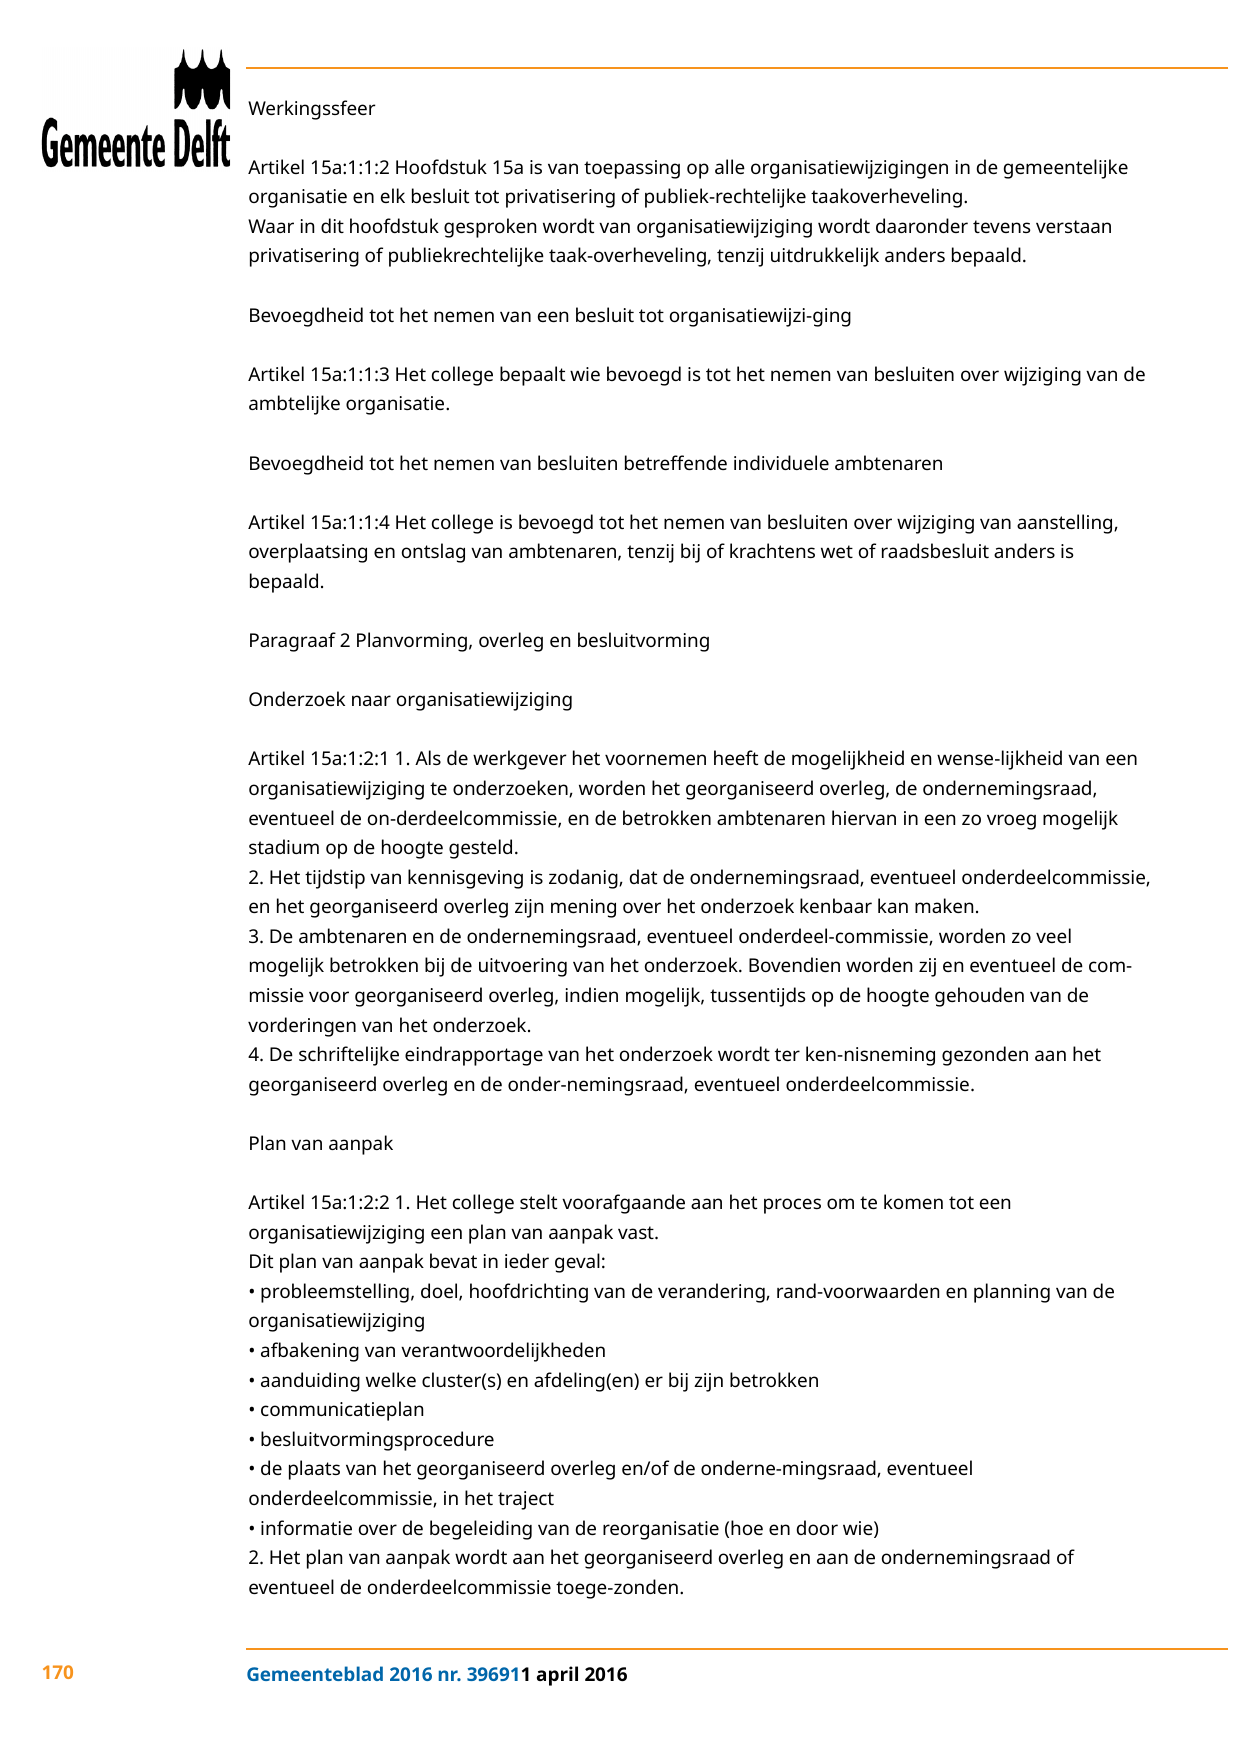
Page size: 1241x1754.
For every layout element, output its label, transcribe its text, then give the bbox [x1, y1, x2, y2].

text • afbakening van verantwoordelijkheden [248, 1337, 1152, 1363]
text Bevoegdheid tot het nemen van een besluit tot organisatiewijzi-ging [248, 302, 1152, 328]
text 3. De ambtenaren en de ondernemingsraad, eventueel onderdeel-commissie, worden zo veel mogelijk betrokken bij de uitvoering van het onderzoek. Bovendien worden zij en eventueel de com-missie voor georganiseerd overleg, indien mogelijk, tussentijds op de hoogte gehouden van de vorderingen van het onderzoek. [248, 923, 1152, 1038]
text Waar in dit hoofdstuk gesproken wordt van organisatiewijziging wordt daaronder tevens verstaan privatisering of publiekrechtelijke taak-overheveling, tenzij uitdrukkelijk anders bepaald. [248, 213, 1152, 268]
text • probleemstelling, doel, hoofdrichting van de verandering, rand-voorwaarden en planning van de organisatiewijziging [248, 1278, 1152, 1333]
text 4. De schriftelijke eindrapportage van het onderzoek wordt ter ken-nisneming gezonden aan het georganiseerd overleg en de onder-nemingsraad, eventueel onderdeelcommissie. [248, 1041, 1152, 1097]
text Dit plan van aanpak bevat in ieder geval: [248, 1248, 1152, 1274]
text • de plaats van het georganiseerd overleg en/of de onderne-mingsraad, eventueel onderdeelcommissie, in het traject [248, 1456, 1152, 1511]
text Bevoegdheid tot het nemen van besluiten betreffende individuele ambtenaren [248, 450, 1152, 476]
text Plan van aanpak [248, 1130, 1152, 1156]
text • communicatieplan [248, 1396, 1152, 1422]
text Onderzoek naar organisatiewijziging [248, 686, 1152, 712]
text Artikel 15a:1:1:4 Het college is bevoegd tot het nemen van besluiten over wijziging van aanstelling, overplaatsing en ontslag van ambtenaren, tenzij bij of krachtens wet of raadsbesluit anders is bepaald. [248, 509, 1152, 594]
picture [41, 47, 231, 172]
text Werkingssfeer [248, 95, 1152, 121]
text 2. Het tijdstip van kennisgeving is zodanig, dat de ondernemingsraad, eventueel onderdeelcommissie, en het georganiseerd overleg zijn mening over het onderzoek kenbaar kan maken. [248, 864, 1152, 919]
text Paragraaf 2 Planvorming, overleg en besluitvorming [248, 627, 1152, 653]
text • besluitvormingsprocedure [248, 1426, 1152, 1452]
text • aanduiding welke cluster(s) en afdeling(en) er bij zijn betrokken [248, 1367, 1152, 1393]
text Artikel 15a:1:1:2 Hoofdstuk 15a is van toepassing op alle organisatiewijzigingen in de gemeentelijke organisatie en elk besluit tot privatisering of publiek-rechtelijke taakoverheveling. [248, 154, 1152, 209]
text Artikel 15a:1:1:3 Het college bepaalt wie bevoegd is tot het nemen van besluiten over wijziging van de ambtelijke organisatie. [248, 361, 1152, 416]
text • informatie over de begeleiding van de reorganisatie (hoe en door wie) [248, 1515, 1152, 1541]
text Artikel 15a:1:2:1 1. Als de werkgever het voornemen heeft de mogelijkheid en wense-lijkheid van een organisatiewijziging te onderzoeken, worden het georganiseerd overleg, de ondernemingsraad, eventueel de on-derdeelcommissie, en de betrokken ambtenaren hiervan in een zo vroeg mogelijk stadium op de hoogte gesteld. [248, 746, 1152, 860]
text 2. Het plan van aanpak wordt aan het georganiseerd overleg en aan de ondernemingsraad of eventueel de onderdeelcommissie toege-zonden. [248, 1544, 1152, 1600]
text Artikel 15a:1:2:2 1. Het college stelt voorafgaande aan het proces om te komen tot een organisatiewijziging een plan van aanpak vast. [248, 1189, 1152, 1245]
